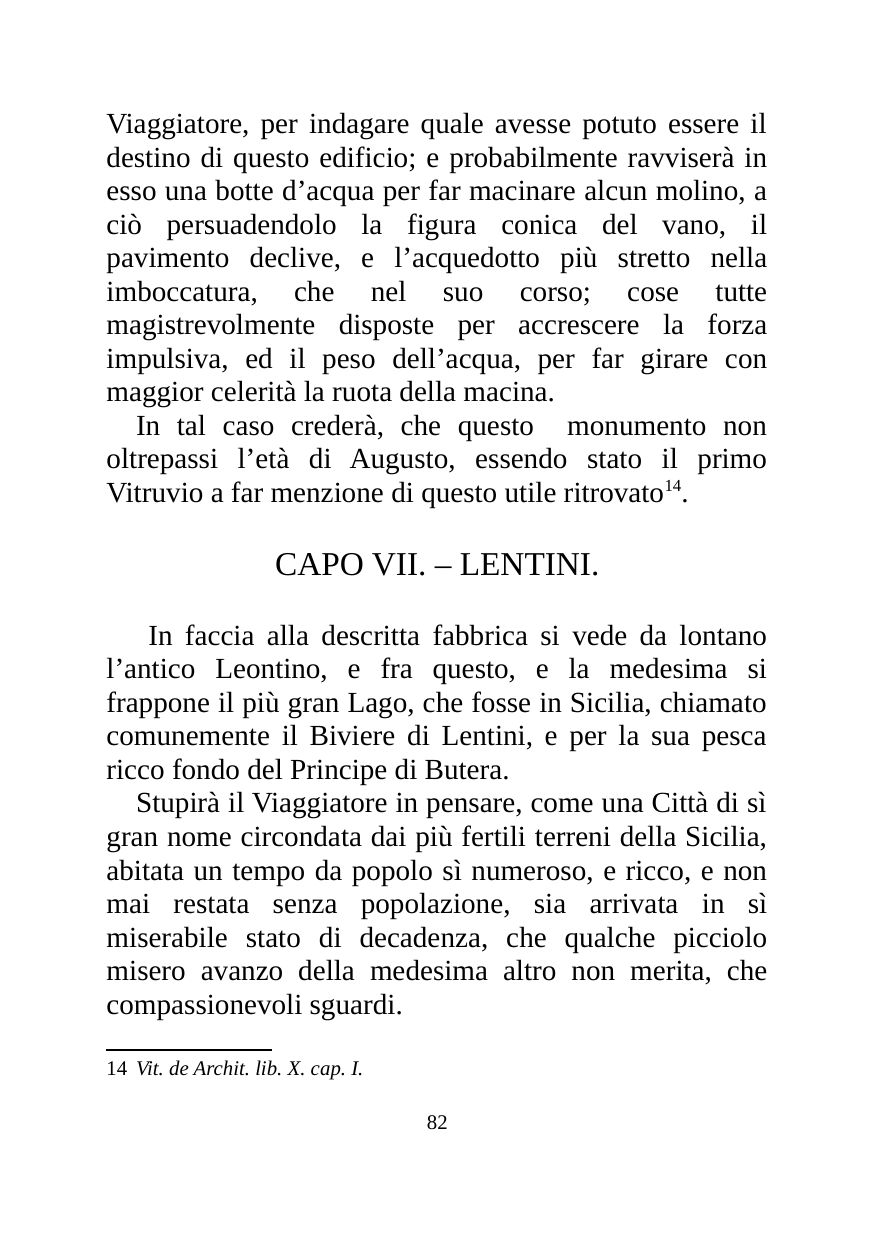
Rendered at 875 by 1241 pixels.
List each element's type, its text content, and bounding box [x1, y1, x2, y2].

subtitle CAPO VII. – LENTINI. [106, 544, 768, 582]
text Viaggiatore, per indagare quale avesse potuto essere il destino di questo edificio; e probabilmente ravviserà in esso una botte d’acqua per far macinare alcun molino, a ciò persuadendolo la figura conica del vano, il pavimento declive, e l’acquedotto più stretto nella imboccatura, che nel suo corso; cose tutte magistrevolmente disposte per accrescere la forza impulsiva, ed il peso dell’acqua, per far girare con maggior celerità la ruota della macina. [106, 106, 768, 408]
text In faccia alla descritta fabbrica si vede da lontano l’antico Leontino, e fra questo, e la medesima si frappone il più gran Lago, che fosse in Sicilia, chiamato comunemente il Biviere di Lentini, e per la sua pesca ricco fondo del Principe di Butera. [106, 618, 768, 786]
text Stupirà il Viaggiatore in pensare, come una Città di sì gran nome circondata dai più fertili terreni della Sicilia, abitata un tempo da popolo sì numeroso, e ricco, e non mai restata senza popolazione, sia arrivata in sì miserabile stato di decadenza, che qualche picciolo misero avanzo della medesima altro non merita, che compassionevoli sguardi. [106, 786, 768, 1020]
text Vit. de Archit. lib. X. cap. I. [106, 1056, 768, 1080]
text In tal caso crederà, che questo monumento non oltrepassi l’età di Augusto, essendo stato il primo Vitruvio a far menzione di questo utile ritrovato. [106, 408, 768, 509]
